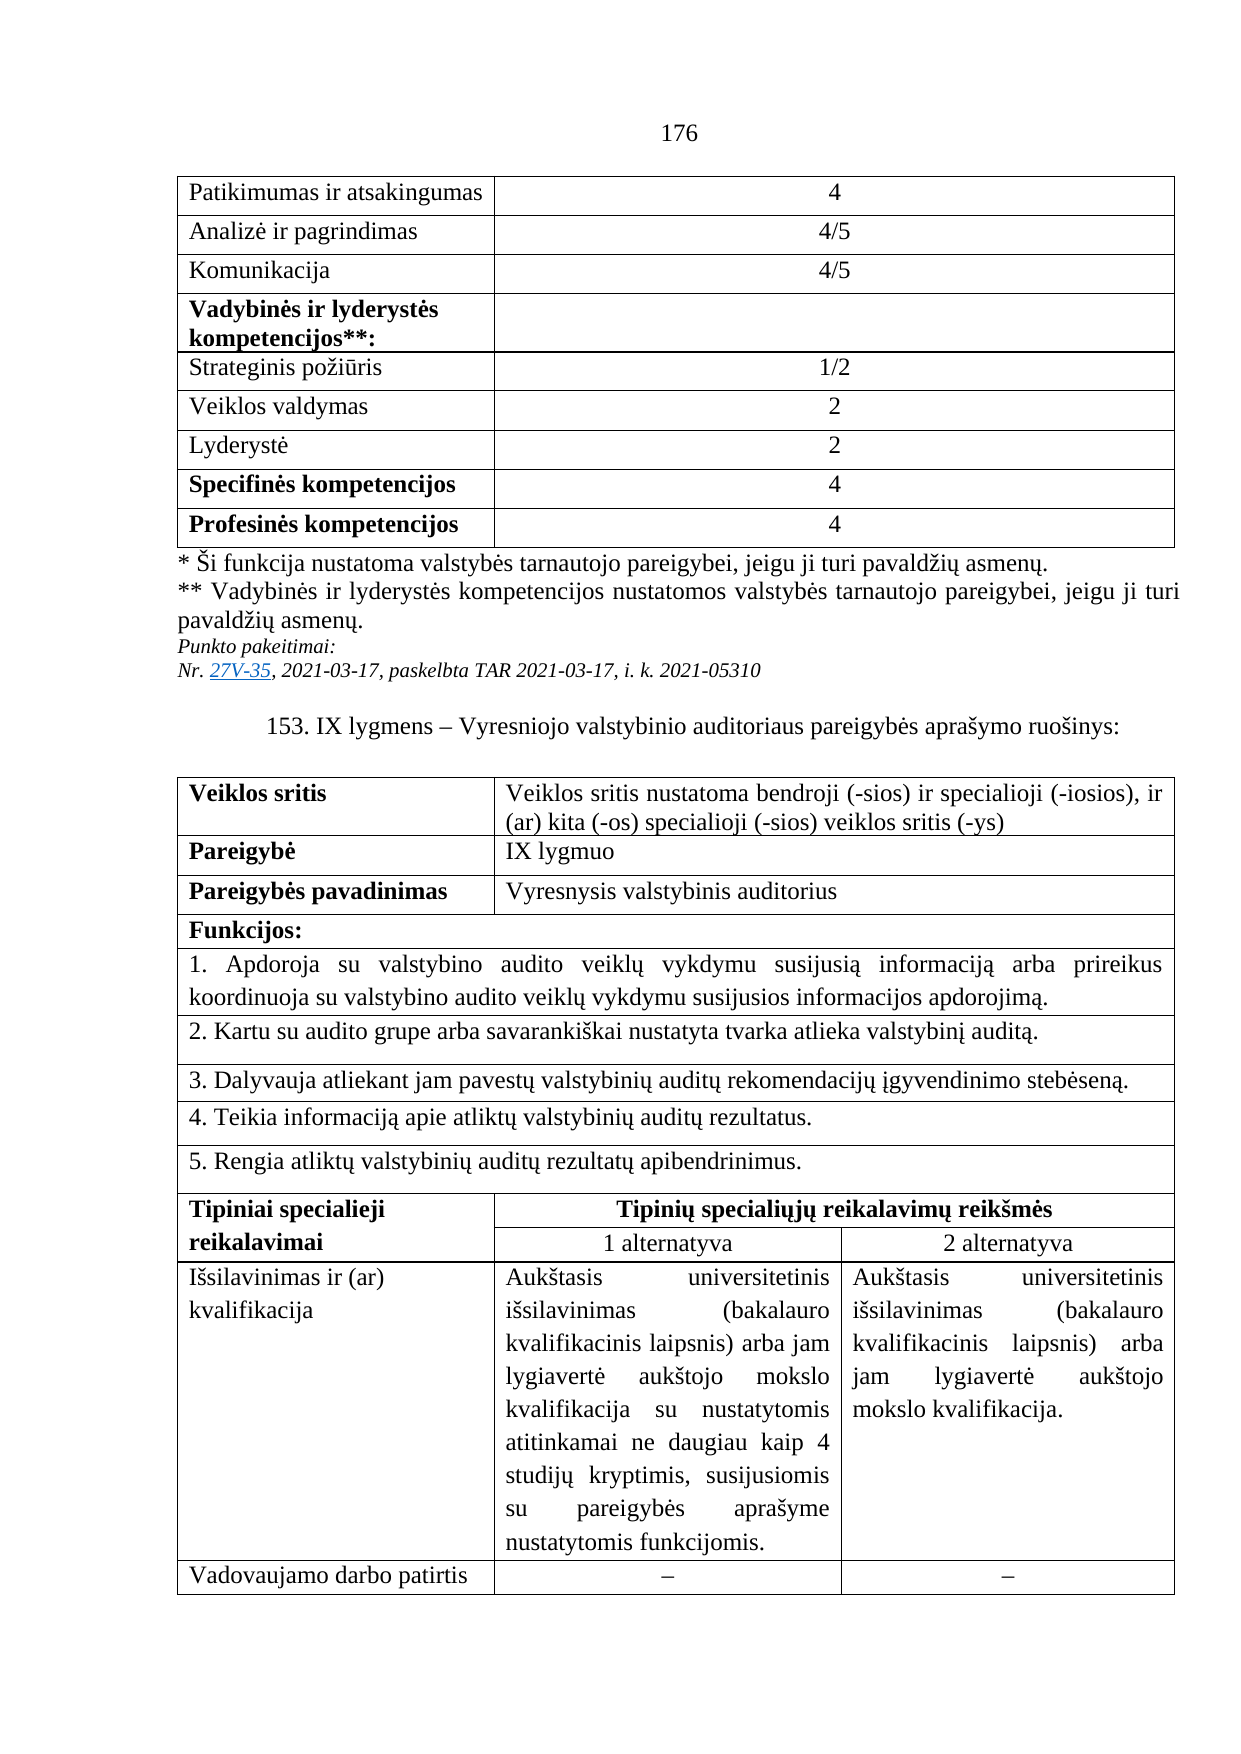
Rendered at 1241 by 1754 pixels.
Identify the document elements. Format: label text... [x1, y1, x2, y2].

table_cell 1/2 [495, 353, 1174, 390]
table_cell 4 [495, 509, 1174, 547]
table_cell 4/5 [495, 216, 1174, 254]
table_cell 4/5 [495, 255, 1174, 293]
table_cell [495, 294, 1174, 351]
table_cell 5. Rengia atliktų valstybinių auditų rezultatų apibendrinimus. [178, 1146, 1174, 1193]
table_cell Išsilavinimas ir (ar) kvalifikacija [178, 1263, 494, 1559]
table_cell Pareigybės pavadinimas [178, 876, 494, 914]
text Nr. 27V-35, 2021-03-17, paskelbta TAR 2021-03-17, i. k. 2021-05310 [177, 658, 1181, 682]
table_cell Veiklos valdymas [178, 391, 494, 429]
table_cell 4 [495, 177, 1174, 215]
table_cell Vadovaujamo darbo patirtis [178, 1561, 494, 1594]
table_cell – [495, 1561, 841, 1594]
table_cell Aukštasis universitetinis išsilavinimas (bakalauro kvalifikacinis laipsnis) arba jam lygiavertė aukštojo mokslo kvalifikacija su nustatytomis atitinkamai ne daugiau kaip 4 studijų kryptimis, susijusiomis su pareigybės aprašyme nustatytomis funkcijomis. [495, 1263, 841, 1559]
table_cell Tipinių specialiųjų reikalavimų reikšmės [495, 1194, 1174, 1227]
table_cell Patikimumas ir atsakingumas [178, 177, 494, 215]
table_cell 4. Teikia informaciją apie atliktų valstybinių auditų rezultatus. [178, 1102, 1174, 1145]
table_cell Strateginis požiūris [178, 353, 494, 390]
table_cell Pareigybė [178, 836, 494, 875]
table_cell 2 [495, 431, 1174, 468]
table_cell 4 [495, 470, 1174, 508]
table_cell 2 alternatyva [842, 1228, 1174, 1261]
table_cell Analizė ir pagrindimas [178, 216, 494, 254]
text Punkto pakeitimai: [177, 634, 1181, 658]
table_cell Profesinės kompetencijos [178, 509, 494, 547]
table_cell Vyresnysis valstybinis auditorius [495, 876, 1174, 914]
table_header Veiklos sritis [178, 778, 494, 835]
text 153. IX lygmens – Vyresniojo valstybinio auditoriaus pareigybės aprašymo ruošinys: [177, 711, 1181, 739]
table_cell Specifinės kompetencijos [178, 470, 494, 508]
table_cell Lyderystė [178, 431, 494, 468]
table_cell Tipiniai specialieji reikalavimai [178, 1194, 494, 1261]
text * Ši funkcija nustatoma valstybės tarnautojo pareigybei, jeigu ji turi pavaldžių asmenų. [177, 548, 1181, 576]
table_cell IX lygmuo [495, 836, 1174, 875]
table_cell Komunikacija [178, 255, 494, 293]
table_cell 1 alternatyva [495, 1228, 841, 1261]
table_cell Funkcijos: [178, 915, 1174, 948]
table_header Veiklos sritis nustatoma bendroji (-sios) ir specialioji (-iosios), ir (ar) kita (-os) specialioji (-sios) veiklos sritis (-ys) [495, 778, 1174, 835]
table_cell 3. Dalyvauja atliekant jam pavestų valstybinių auditų rekomendacijų įgyvendinimo stebėseną. [178, 1065, 1174, 1101]
table_cell Aukštasis universitetinis išsilavinimas (bakalauro kvalifikacinis laipsnis) arba jam lygiavertė aukštojo mokslo kvalifikacija. [842, 1263, 1174, 1559]
table_cell 2 [495, 391, 1174, 429]
table_cell 1. Apdoroja su valstybino audito veiklų vykdymu susijusią informaciją arba prireikus koordinuoja su valstybino audito veiklų vykdymu susijusios informacijos apdorojimą. [178, 949, 1174, 1015]
table_cell 2. Kartu su audito grupe arba savarankiškai nustatyta tvarka atlieka valstybinį auditą. [178, 1016, 1174, 1064]
table_cell – [842, 1561, 1174, 1594]
table_cell Vadybinės ir lyderystės kompetencijos**: [178, 294, 494, 351]
text ** Vadybinės ir lyderystės kompetencijos nustatomos valstybės tarnautojo pareigybei, jeigu ji turi pavaldžių asmenų. [177, 576, 1181, 634]
